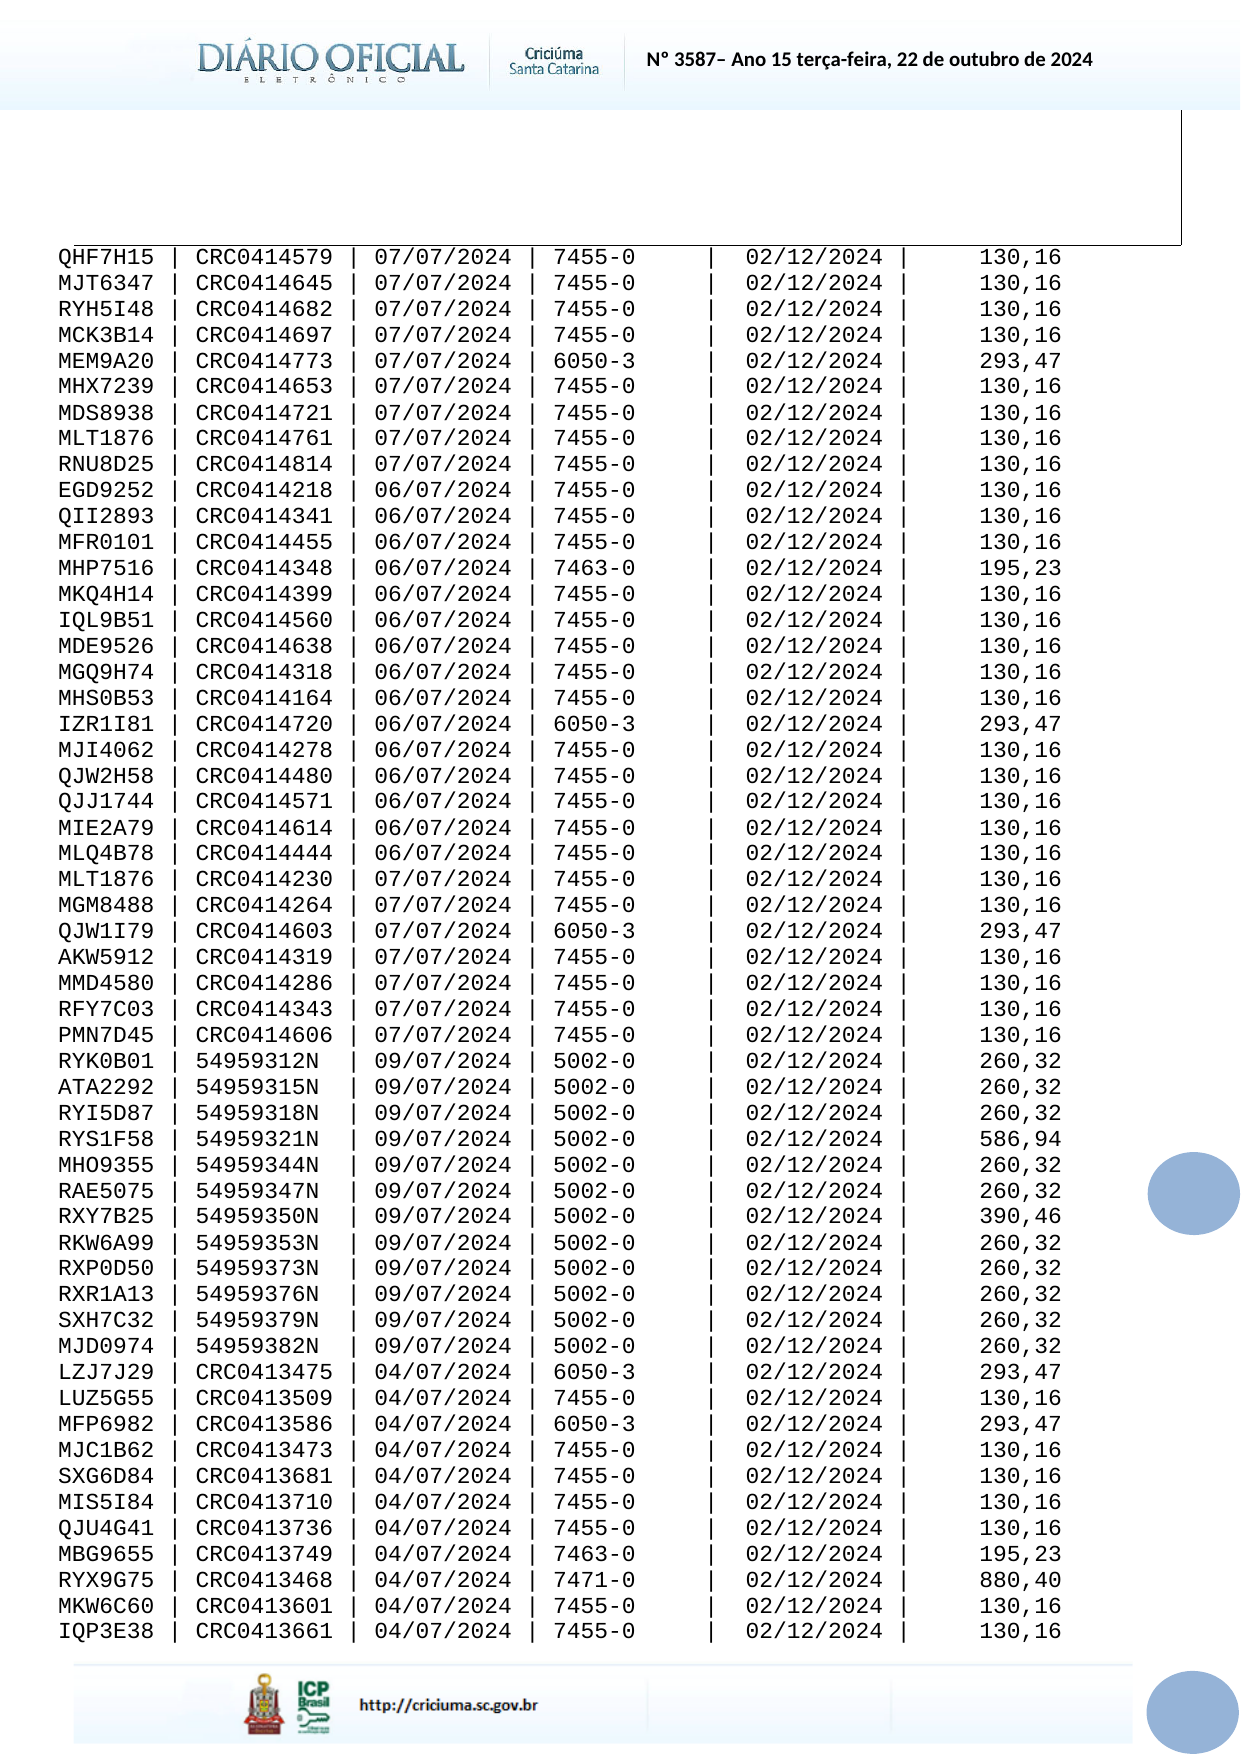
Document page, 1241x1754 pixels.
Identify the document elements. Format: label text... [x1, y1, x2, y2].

text LUZ5G55 | CRC0413509 | 04/07/2024 | 7455-0 | 02/12/2024 | 130,16 [44, 1386, 1181, 1412]
text IQP3E38 | CRC0413661 | 04/07/2024 | 7455-0 | 02/12/2024 | 130,16 [44, 1620, 1181, 1646]
text MKQ4H14 | CRC0414399 | 06/07/2024 | 7455-0 | 02/12/2024 | 130,16 [44, 582, 1181, 608]
text MDE9526 | CRC0414638 | 06/07/2024 | 7455-0 | 02/12/2024 | 130,16 [44, 634, 1181, 660]
text RNU8D25 | CRC0414814 | 07/07/2024 | 7455-0 | 02/12/2024 | 130,16 [44, 453, 1181, 479]
text QJU4G41 | CRC0413736 | 04/07/2024 | 7455-0 | 02/12/2024 | 130,16 [44, 1516, 1181, 1542]
text RXY7B25 | 54959350N | 09/07/2024 | 5002-0 | 02/12/2024 | 390,46 [44, 1205, 1171, 1231]
text MLT1876 | CRC0414230 | 07/07/2024 | 7455-0 | 02/12/2024 | 130,16 [44, 868, 1181, 894]
text MMD4580 | CRC0414286 | 07/07/2024 | 7455-0 | 02/12/2024 | 130,16 [44, 971, 1181, 997]
text QHF7H15 | CRC0414579 | 07/07/2024 | 7455-0 | 02/12/2024 | 130,16 [44, 245, 1181, 271]
text MLQ4B78 | CRC0414444 | 06/07/2024 | 7455-0 | 02/12/2024 | 130,16 [44, 842, 1181, 868]
text MJI4062 | CRC0414278 | 06/07/2024 | 7455-0 | 02/12/2024 | 130,16 [44, 738, 1181, 764]
text RYK0B01 | 54959312N | 09/07/2024 | 5002-0 | 02/12/2024 | 260,32 [44, 1049, 1181, 1075]
text SXH7C32 | 54959379N | 09/07/2024 | 5002-0 | 02/12/2024 | 260,32 [44, 1309, 1181, 1334]
text MFR0101 | CRC0414455 | 06/07/2024 | 7455-0 | 02/12/2024 | 130,16 [44, 531, 1181, 556]
text MCK3B14 | CRC0414697 | 07/07/2024 | 7455-0 | 02/12/2024 | 130,16 [44, 323, 1181, 349]
text SXG6D84 | CRC0413681 | 04/07/2024 | 7455-0 | 02/12/2024 | 130,16 [44, 1464, 1181, 1490]
text LZJ7J29 | CRC0413475 | 04/07/2024 | 6050-3 | 02/12/2024 | 293,47 [44, 1361, 1181, 1386]
text MKW6C60 | CRC0413601 | 04/07/2024 | 7455-0 | 02/12/2024 | 130,16 [44, 1594, 1181, 1620]
text AKW5912 | CRC0414319 | 07/07/2024 | 7455-0 | 02/12/2024 | 130,16 [44, 946, 1181, 971]
text RYX9G75 | CRC0413468 | 04/07/2024 | 7471-0 | 02/12/2024 | 880,40 [44, 1568, 1181, 1594]
text QJW1I79 | CRC0414603 | 07/07/2024 | 6050-3 | 02/12/2024 | 293,47 [44, 919, 1181, 946]
text MEM9A20 | CRC0414773 | 07/07/2024 | 6050-3 | 02/12/2024 | 293,47 [44, 349, 1181, 375]
text IQL9B51 | CRC0414560 | 06/07/2024 | 7455-0 | 02/12/2024 | 130,16 [44, 608, 1181, 634]
text QJJ1744 | CRC0414571 | 06/07/2024 | 7455-0 | 02/12/2024 | 130,16 [44, 790, 1181, 816]
text RXR1A13 | 54959376N | 09/07/2024 | 5002-0 | 02/12/2024 | 260,32 [44, 1283, 1181, 1309]
text MHX7239 | CRC0414653 | 07/07/2024 | 7455-0 | 02/12/2024 | 130,16 [44, 375, 1181, 401]
text MJT6347 | CRC0414645 | 07/07/2024 | 7455-0 | 02/12/2024 | 130,16 [44, 271, 1181, 297]
text MIS5I84 | CRC0413710 | 04/07/2024 | 7455-0 | 02/12/2024 | 130,16 [44, 1490, 1181, 1516]
text MGM8488 | CRC0414264 | 07/07/2024 | 7455-0 | 02/12/2024 | 130,16 [44, 894, 1181, 919]
text IZR1I81 | CRC0414720 | 06/07/2024 | 6050-3 | 02/12/2024 | 293,47 [44, 712, 1181, 738]
text MJD0974 | 54959382N | 09/07/2024 | 5002-0 | 02/12/2024 | 260,32 [44, 1334, 1181, 1361]
text MBG9655 | CRC0413749 | 04/07/2024 | 7463-0 | 02/12/2024 | 195,23 [44, 1542, 1181, 1568]
text MJC1B62 | CRC0413473 | 04/07/2024 | 7455-0 | 02/12/2024 | 130,16 [44, 1438, 1181, 1464]
text MLT1876 | CRC0414761 | 07/07/2024 | 7455-0 | 02/12/2024 | 130,16 [44, 427, 1181, 453]
text ATA2292 | 54959315N | 09/07/2024 | 5002-0 | 02/12/2024 | 260,32 [44, 1075, 1181, 1101]
text MIE2A79 | CRC0414614 | 06/07/2024 | 7455-0 | 02/12/2024 | 130,16 [44, 816, 1181, 842]
text MHP7516 | CRC0414348 | 06/07/2024 | 7463-0 | 02/12/2024 | 195,23 [44, 556, 1181, 582]
text MDS8938 | CRC0414721 | 07/07/2024 | 7455-0 | 02/12/2024 | 130,16 [44, 401, 1181, 427]
text EGD9252 | CRC0414218 | 06/07/2024 | 7455-0 | 02/12/2024 | 130,16 [44, 479, 1181, 504]
text RYS1F58 | 54959321N | 09/07/2024 | 5002-0 | 02/12/2024 | 586,94 [44, 1127, 1181, 1153]
text RAE5075 | 54959347N | 09/07/2024 | 5002-0 | 02/12/2024 | 260,32 [44, 1179, 1150, 1205]
text RXP0D50 | 54959373N | 09/07/2024 | 5002-0 | 02/12/2024 | 260,32 [44, 1257, 1181, 1283]
text RYH5I48 | CRC0414682 | 07/07/2024 | 7455-0 | 02/12/2024 | 130,16 [44, 297, 1181, 323]
text RYI5D87 | 54959318N | 09/07/2024 | 5002-0 | 02/12/2024 | 260,32 [44, 1101, 1181, 1127]
text RKW6A99 | 54959353N | 09/07/2024 | 5002-0 | 02/12/2024 | 260,32 [44, 1231, 1181, 1257]
text MGQ9H74 | CRC0414318 | 06/07/2024 | 7455-0 | 02/12/2024 | 130,16 [44, 660, 1181, 686]
text QII2893 | CRC0414341 | 06/07/2024 | 7455-0 | 02/12/2024 | 130,16 [44, 504, 1181, 531]
text PMN7D45 | CRC0414606 | 07/07/2024 | 7455-0 | 02/12/2024 | 130,16 [44, 1023, 1181, 1049]
text MHO9355 | 54959344N | 09/07/2024 | 5002-0 | 02/12/2024 | 260,32 [44, 1153, 1180, 1179]
text RFY7C03 | CRC0414343 | 07/07/2024 | 7455-0 | 02/12/2024 | 130,16 [44, 997, 1181, 1023]
text MHS0B53 | CRC0414164 | 06/07/2024 | 7455-0 | 02/12/2024 | 130,16 [44, 686, 1181, 712]
text MFP6982 | CRC0413586 | 04/07/2024 | 6050-3 | 02/12/2024 | 293,47 [44, 1412, 1181, 1438]
text QJW2H58 | CRC0414480 | 06/07/2024 | 7455-0 | 02/12/2024 | 130,16 [44, 764, 1181, 790]
